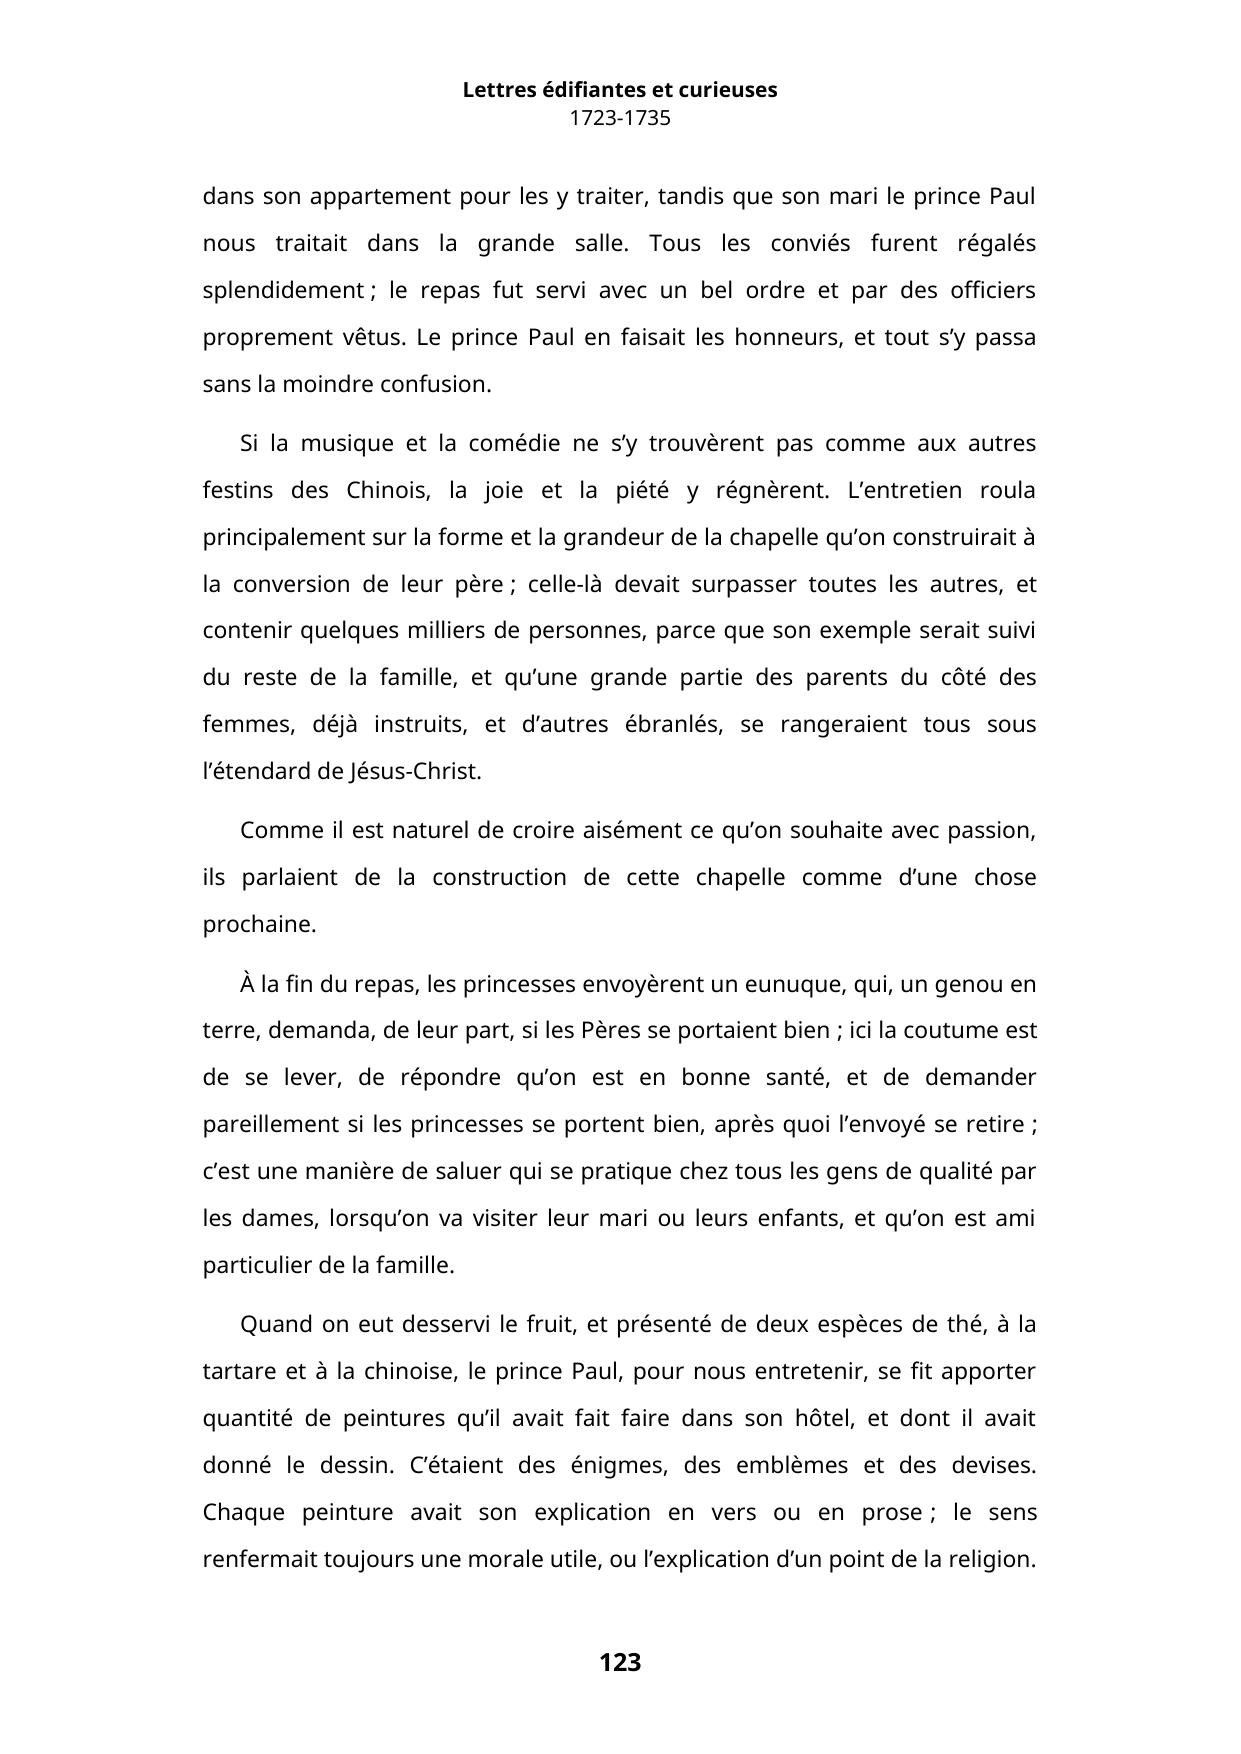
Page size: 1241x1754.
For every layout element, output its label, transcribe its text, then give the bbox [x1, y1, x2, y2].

text Si la musique et la comédie ne s’y trouvèrent pas comme aux autres festins des Chinois, la joie et la piété y régnèrent. L’entretien roula principalement sur la forme et la grandeur de la chapelle qu’on construirait à la conversion de leur père ; celle-là devait surpasser toutes les autres, et contenir quelques milliers de personnes, parce que son exemple serait suivi du reste de la famille, et qu’une grande partie des parents du côté des femmes, déjà instruits, et d’autres ébranlés, se rangeraient tous sous l’étendard de Jésus-Christ. [202, 427, 1038, 786]
text dans son appartement pour les y traiter, tandis que son mari le prince Paul nous traitait dans la grande salle. Tous les conviés furent régalés splendidement ; le repas fut servi avec un bel ordre et par des officiers proprement vêtus. Le prince Paul en faisait les honneurs, et tout s’y passa sans la moindre confusion. [202, 180, 1038, 399]
text Quand on eut desservi le fruit, et présenté de deux espèces de thé, à la tartare et à la chinoise, le prince Paul, pour nous entretenir, se fit apporter quantité de peintures qu’il avait fait faire dans son hôtel, et dont il avait donné le dessin. C’étaient des énigmes, des emblèmes et des devises. Chaque peinture avait son explication en vers ou en prose ; le sens renfermait toujours une morale utile, ou l’explication d’un point de la religion. [202, 1308, 1038, 1574]
text À la fin du repas, les princesses envoyèrent un eunuque, qui, un genou en terre, demanda, de leur part, si les Pères se portaient bien ; ici la coutume est de se lever, de répondre qu’on est en bonne santé, et de demander pareillement si les princesses se portent bien, après quoi l’envoyé se retire ; c’est une manière de saluer qui se pratique chez tous les gens de qualité par les dames, lorsqu’on va visiter leur mari ou leurs enfants, et qu’on est ami particulier de la famille. [202, 967, 1038, 1280]
text Comme il est naturel de croire aisément ce qu’on souhaite avec passion, ils parlaient de la construction de cette chapelle comme d’une chose prochaine. [202, 814, 1038, 939]
